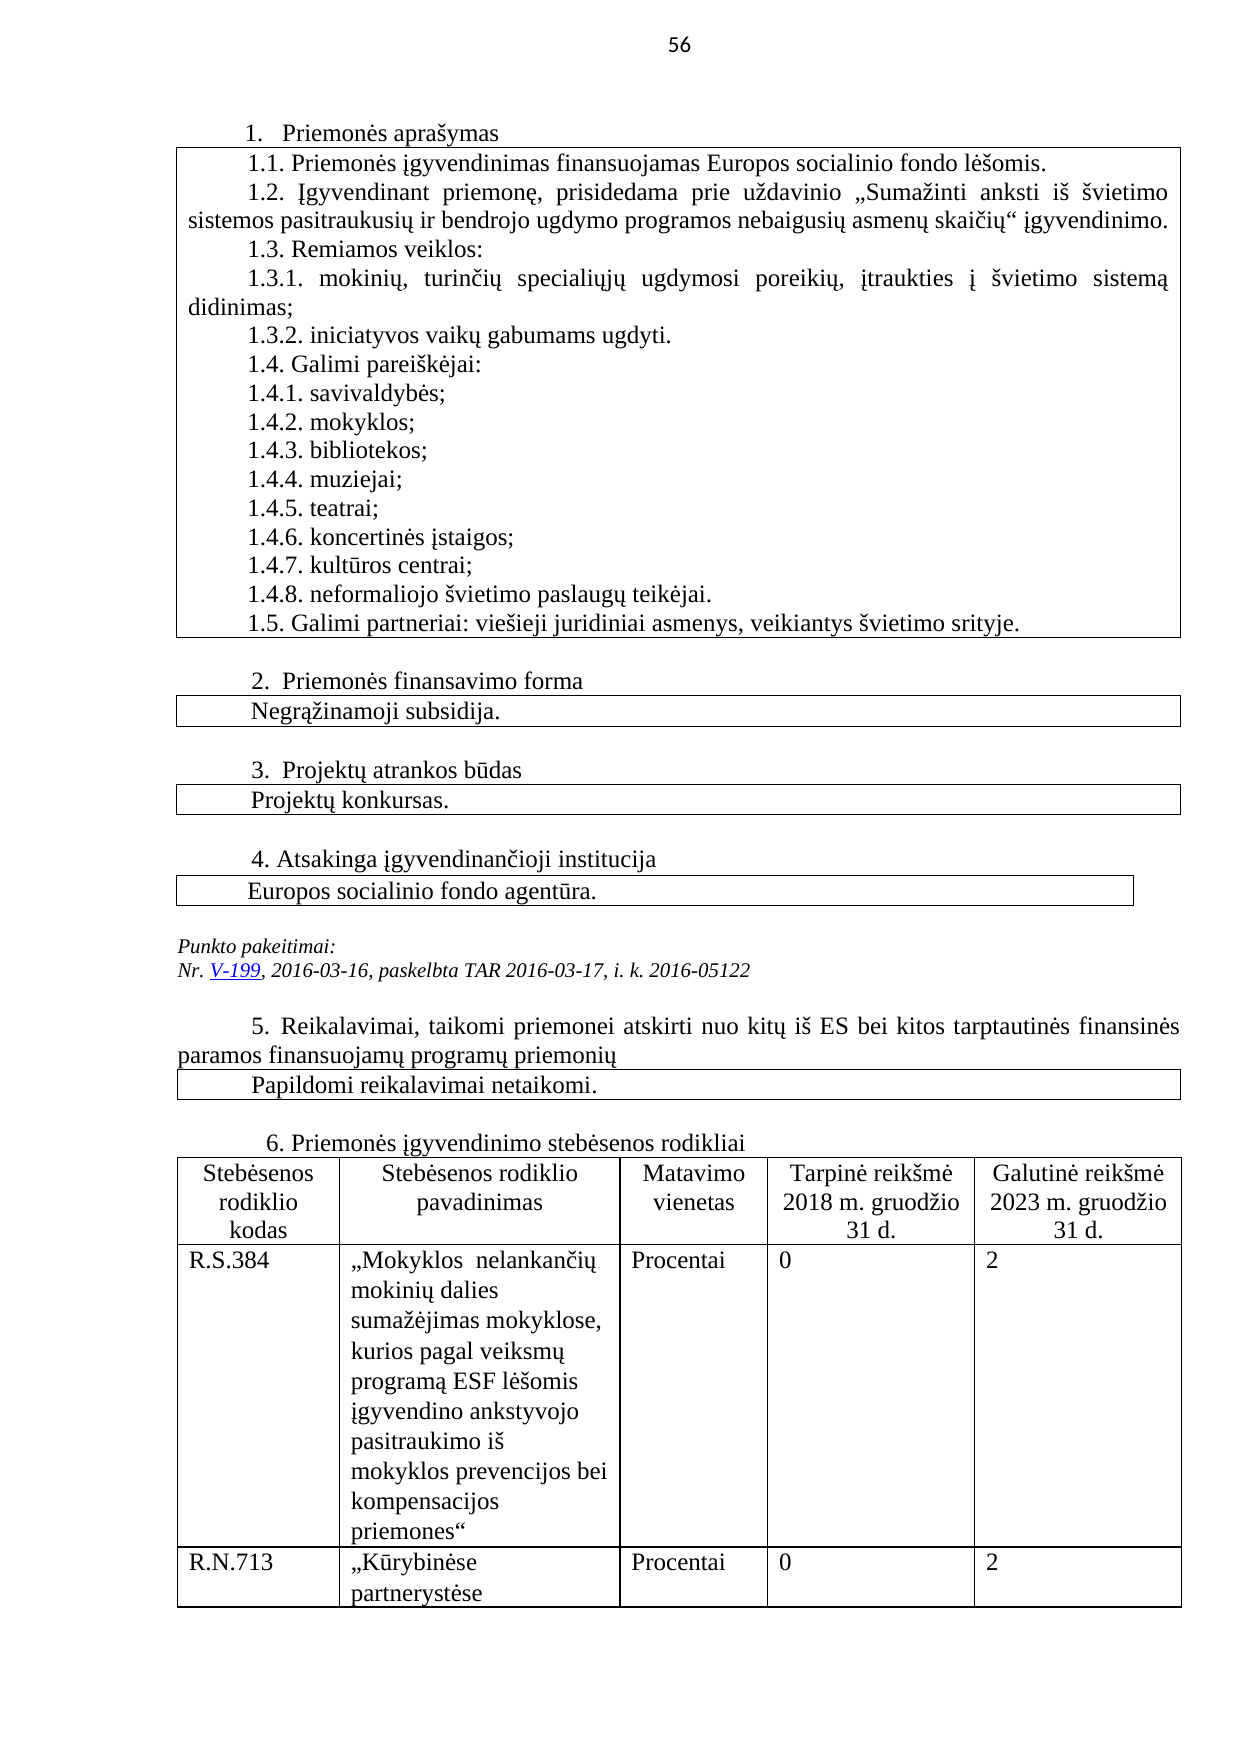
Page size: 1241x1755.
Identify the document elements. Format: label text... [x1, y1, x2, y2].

table_cell „Kūrybinėse partnerystėse [340, 1548, 619, 1606]
table_cell 2 [975, 1245, 1181, 1546]
table_cell 0 [768, 1548, 974, 1606]
text 2. Priemonės finansavimo forma [251, 666, 1181, 695]
table_header Tarpinė reikšmė 2018 m. gruodžio 31 d. [768, 1158, 974, 1244]
table_cell 1.3. Remiamos veiklos: 1.3.1. mokinių, turinčių specialiųjų ugdymosi poreikių, įtraukties į švietimo sistemą didinimas; 1.3.2. iniciatyvos vaikų gabumams ugdyti. [177, 234, 1180, 349]
table_header Galutinė reikšmė 2023 m. gruodžio 31 d. [975, 1158, 1181, 1244]
table_header Matavimo vienetas [621, 1158, 767, 1244]
table_cell 0 [768, 1245, 974, 1546]
text 3. Projektų atrankos būdas [251, 755, 1181, 784]
text Nr. V-199, 2016-03-16, paskelbta TAR 2016-03-17, i. k. 2016-05122 [177, 958, 1181, 982]
table_cell Procentai [621, 1548, 767, 1606]
table_cell 1.2. Įgyvendinant priemonę, prisidedama prie uždavinio „Sumažinti anksti iš švietimo sistemos pasitraukusių ir bendrojo ugdymo programos nebaigusių asmenų skaičių“ įgyvendinimo. [177, 177, 1180, 234]
table_header Europos socialinio fondo agentūra. [177, 876, 1133, 904]
table_cell R.N.713 [178, 1548, 339, 1606]
table_header Papildomi reikalavimai netaikomi. [178, 1070, 1180, 1098]
table_cell „Mokyklos nelankančių mokinių dalies sumažėjimas mokyklose, kurios pagal veiksmų programą ESF lėšomis įgyvendino ankstyvojo pasitraukimo iš mokyklos prevencijos bei kompensacijos priemones“ [340, 1245, 619, 1546]
table_header 1.1. Priemonės įgyvendinimas finansuojamas Europos socialinio fondo lėšomis. [177, 148, 1180, 177]
text 4. Atsakinga įgyvendinančioji institucija [251, 844, 1181, 872]
table_cell 1.4. Galimi pareiškėjai: 1.4.1. savivaldybės; 1.4.2. mokyklos; 1.4.3. bibliotekos; 1.4.4. muziejai; 1.4.5. teatrai; 1.4.6. koncertinės įstaigos; 1.4.7. kultūros centrai; 1.4.8. neformaliojo švietimo paslaugų teikėjai. [177, 349, 1180, 608]
table_cell 2 [975, 1548, 1181, 1606]
text 1. Priemonės aprašymas [244, 118, 1181, 147]
table_header Projektų konkursas. [177, 785, 1180, 814]
table_header Stebėsenos rodiklio kodas [178, 1158, 339, 1244]
table_cell 1.5. Galimi partneriai: viešieji juridiniai asmenys, veikiantys švietimo srityje. [177, 608, 1180, 637]
table_cell R.S.384 [178, 1245, 339, 1546]
table_header Negrąžinamoji subsidija. [177, 696, 1180, 726]
text 5. Reikalavimai, taikomi priemonei atskirti nuo kitų iš ES bei kitos tarptautinės finansinės paramos finansuojamų programų priemonių [177, 1011, 1181, 1069]
text 6. Priemonės įgyvendinimo stebėsenos rodikliai [266, 1128, 1181, 1157]
table_cell Procentai [621, 1245, 767, 1546]
text Punkto pakeitimai: [177, 934, 1181, 958]
table_header Stebėsenos rodiklio pavadinimas [340, 1158, 619, 1244]
